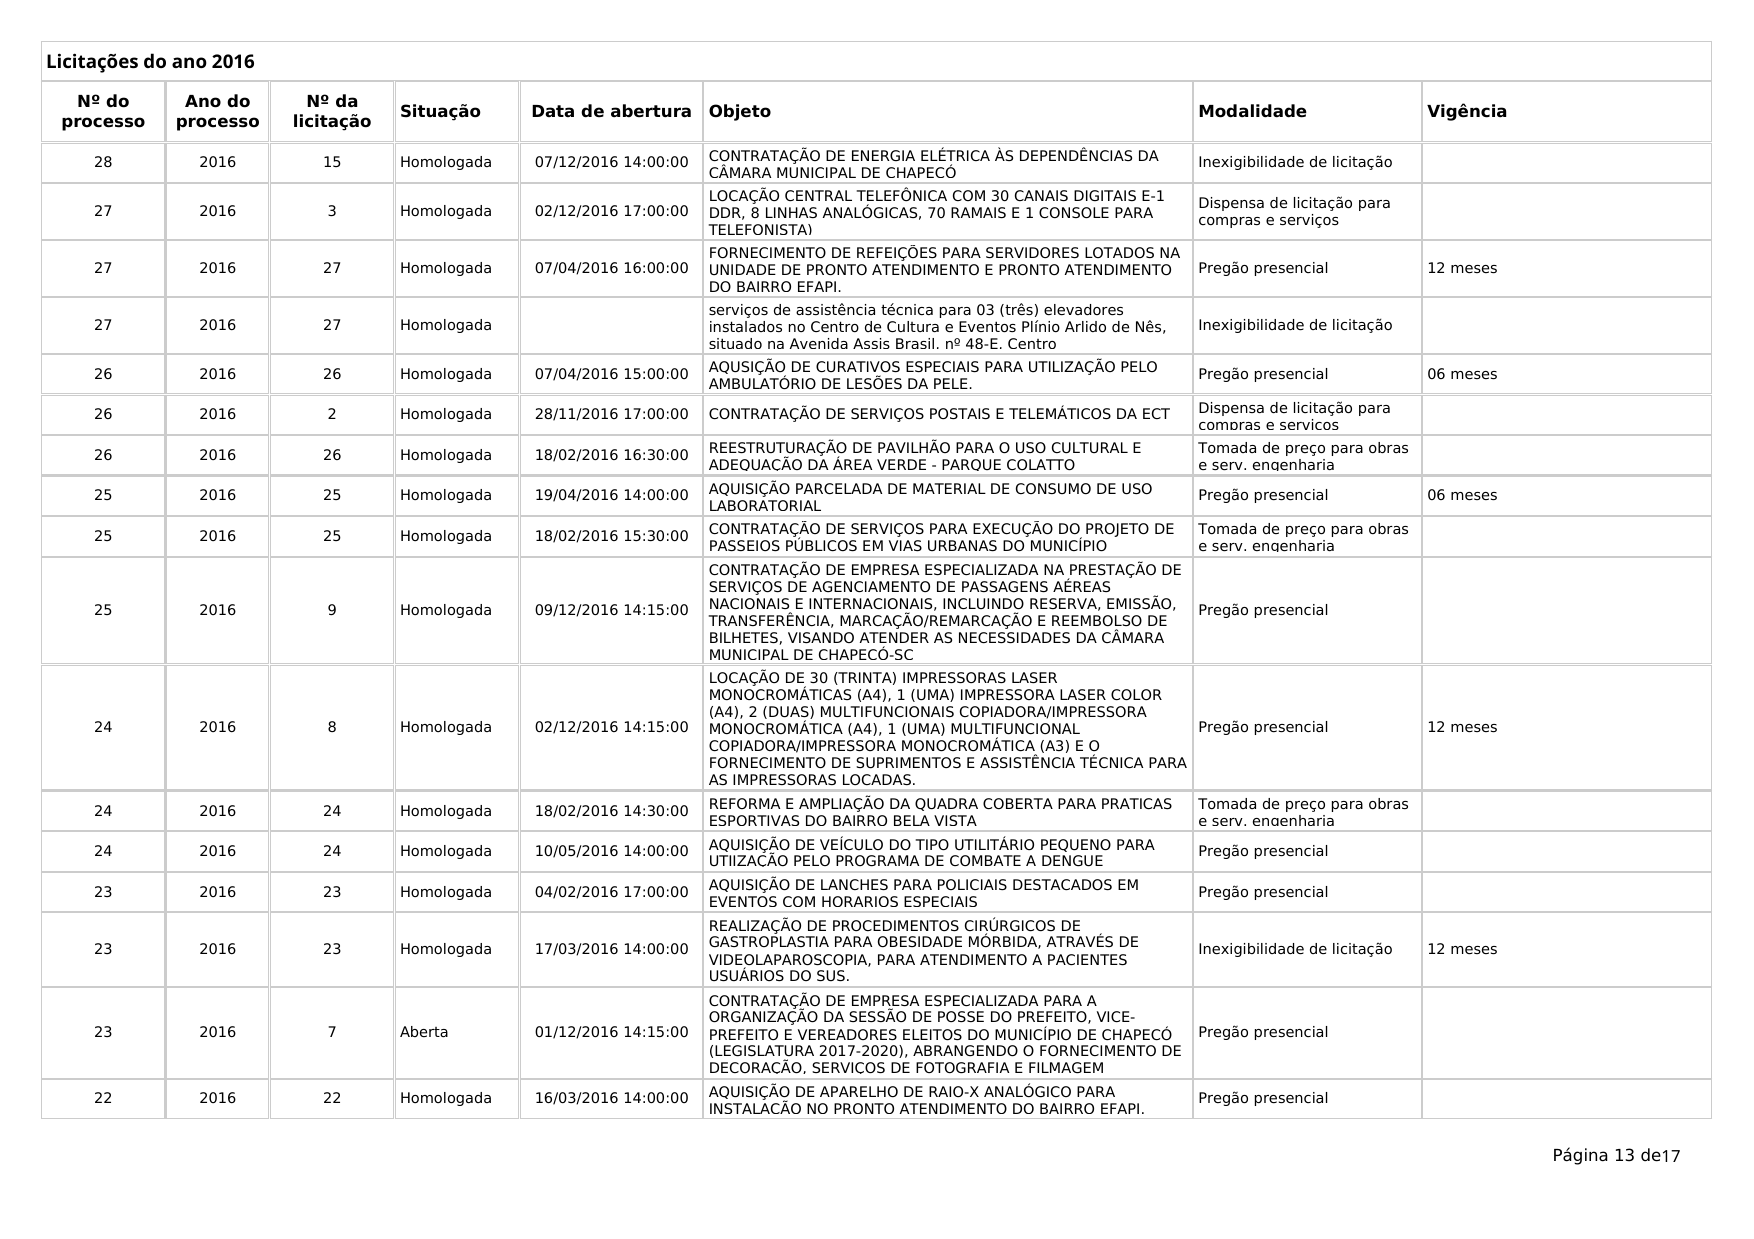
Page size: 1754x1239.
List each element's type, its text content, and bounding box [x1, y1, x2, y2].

table_cell 12 meses [1423, 241, 1711, 296]
table_cell [0, 81, 41, 142]
table_cell [1193, 1119, 1422, 1136]
table_cell Inexigibilidade de licitação [1194, 298, 1421, 353]
table_cell Situação [396, 82, 518, 141]
table_cell Homologada [396, 184, 518, 239]
table_cell [1713, 831, 1753, 872]
table_cell Pregão presencial [1194, 477, 1421, 515]
table_cell [0, 831, 41, 872]
table_cell [1423, 792, 1711, 830]
table_cell CONTRATAÇÃO DE EMPRESA ESPECIALIZADA NA PRESTAÇÃO DE SERVIÇOS DE AGENCIAMENTO DE PASSAGENS AÉREAS NACIONAIS E INTERNACIONAIS, INCLUINDO RESERVA, EMISSÃO, TRANSFERÊNCIA, MARCAÇÃO/REMARCAÇÃO E REEMBOLSO DE BILHETES, VISANDO ATENDER AS NECESSIDADES DA CÂMARA MUNICIPAL DE CHAPECÓ-SC [704, 558, 1192, 663]
table_cell [41, 1136, 166, 1176]
table_cell [0, 143, 41, 183]
table_cell [1422, 1119, 1530, 1136]
table_cell Nº da licitação [271, 82, 393, 141]
table_cell [1193, 1136, 1422, 1176]
table_cell 07/04/2016 15:00:00 [521, 355, 702, 393]
table_cell LOCAÇÃO DE 30 (TRINTA) IMPRESSORAS LASER MONOCROMÁTICAS (A4), 1 (UMA) IMPRESSORA LASER COLOR (A4), 2 (DUAS) MULTIFUNCIONAIS COPIADORA/IMPRESSORA MONOCROMÁTICA (A4), 1 (UMA) MULTIFUNCIONAL COPIADORA/IMPRESSORA MONOCROMÁTICA (A3) E O FORNECIMENTO DE SUPRIMENTOS E ASSISTÊNCIA TÉCNICA PARA AS IMPRESSORAS LOCADAS. [704, 666, 1192, 789]
table_cell [0, 41, 41, 81]
table_cell [1713, 240, 1753, 297]
table_cell AQUISIÇÃO DE VEÍCULO DO TIPO UTILITÁRIO PEQUENO PARA UTIIZAÇÃO PELO PROGRAMA DE COMBATE A DENGUE [704, 832, 1192, 871]
table_cell 02/12/2016 17:00:00 [521, 184, 702, 239]
table_cell 26 [271, 436, 393, 474]
table_cell 26 [42, 355, 164, 393]
table_cell 17 [1661, 1136, 1712, 1176]
table_cell 25 [271, 477, 393, 515]
table_header [520, 0, 703, 41]
table_cell 22 [42, 1080, 164, 1118]
table_cell 06 meses [1423, 477, 1711, 515]
table_cell 28/11/2016 17:00:00 [521, 396, 702, 434]
table_cell [1713, 872, 1753, 912]
table_cell [270, 1136, 394, 1176]
table_cell [1713, 395, 1753, 435]
table_cell [0, 1136, 41, 1176]
table_cell [1423, 517, 1711, 556]
table_cell 27 [271, 241, 393, 296]
table_cell [1713, 354, 1753, 394]
table_cell AQUISIÇÃO DE LANCHES PARA POLICIAIS DESTACADOS EM EVENTOS COM HORARIOS ESPECIAIS [704, 873, 1192, 911]
table_cell Homologada [396, 873, 518, 911]
table_cell [1530, 1119, 1661, 1136]
table_cell Data de abertura [521, 82, 702, 141]
table_cell 2016 [167, 517, 268, 556]
table_cell [0, 912, 41, 987]
table_cell [1422, 1136, 1530, 1176]
table_cell [0, 435, 41, 476]
table_cell [1713, 1119, 1753, 1136]
table_cell 25 [42, 517, 164, 556]
table_cell 2016 [167, 477, 268, 515]
table_cell [41, 1119, 166, 1136]
table_cell 23 [42, 913, 164, 986]
table_cell 22 [271, 1080, 393, 1118]
table_cell Homologada [396, 241, 518, 296]
table_cell 2 [271, 396, 393, 434]
table_cell 3 [271, 184, 393, 239]
table_cell Homologada [396, 298, 518, 353]
table_header [270, 0, 394, 41]
table_cell Dispensa de licitação para compras e serviços [1194, 184, 1421, 239]
table_cell Homologada [396, 477, 518, 515]
table_cell [1713, 1136, 1753, 1176]
table_cell 2016 [167, 913, 268, 986]
table_cell AQUISIÇÃO DE APARELHO DE RAIO-X ANALÓGICO PARA INSTALAÇÃO NO PRONTO ATENDIMENTO DO BAIRRO EFAPI. [704, 1080, 1192, 1118]
table_cell 2016 [167, 988, 268, 1078]
table_cell 12 meses [1423, 913, 1711, 986]
table_cell 24 [271, 792, 393, 830]
table_cell [1713, 183, 1753, 240]
table_cell REALIZAÇÃO DE PROCEDIMENTOS CIRÚRGICOS DE GASTROPLASTIA PARA OBESIDADE MÓRBIDA, ATRAVÉS DE VIDEOLAPAROSCOPIA, PARA ATENDIMENTO A PACIENTES USUÁRIOS DO SUS. [704, 913, 1192, 986]
table_cell FORNECIMENTO DE REFEIÇÕES PARA SERVIDORES LOTADOS NA UNIDADE DE PRONTO ATENDIMENTO E PRONTO ATENDIMENTO DO BAIRRO EFAPI. [704, 241, 1192, 296]
table_cell [1713, 81, 1753, 142]
table_cell 15 [271, 144, 393, 182]
table_cell Pregão presencial [1194, 1080, 1421, 1118]
table_cell [0, 987, 41, 1079]
table_cell Pregão presencial [1194, 988, 1421, 1078]
table_cell [1713, 791, 1753, 831]
table_header [0, 0, 41, 41]
table_cell 23 [42, 873, 164, 911]
table_cell [0, 354, 41, 394]
table_cell Inexigibilidade de licitação [1194, 144, 1421, 182]
table_cell Página 13 de [1530, 1136, 1661, 1176]
table_cell 06 meses [1423, 355, 1711, 393]
table_cell Ano do processo [167, 82, 268, 141]
table_header [1713, 0, 1753, 41]
table_header [1193, 0, 1422, 41]
table_cell [395, 1136, 519, 1176]
table_cell Homologada [396, 792, 518, 830]
table_cell [1423, 396, 1711, 434]
table_cell 2016 [167, 1080, 268, 1118]
table_header [1661, 0, 1712, 41]
table_cell Homologada [396, 1080, 518, 1118]
table_cell [1713, 665, 1753, 791]
table_cell 23 [271, 913, 393, 986]
table_cell Vigência [1423, 82, 1711, 141]
table_cell Tomada de preço para obras e serv. engenharia [1194, 517, 1421, 556]
table_cell 25 [42, 558, 164, 663]
table_cell [270, 1119, 394, 1136]
table_cell 18/02/2016 16:30:00 [521, 436, 702, 474]
table_cell 2016 [167, 832, 268, 871]
table_cell [1423, 558, 1711, 663]
table_cell [1423, 1080, 1711, 1118]
table_cell [0, 395, 41, 435]
table_cell 24 [42, 832, 164, 871]
table_cell 16/03/2016 14:00:00 [521, 1080, 702, 1118]
table_cell [0, 557, 41, 664]
table_header [1422, 0, 1530, 41]
table_cell [1423, 873, 1711, 911]
table_cell 09/12/2016 14:15:00 [521, 558, 702, 663]
table_cell [1423, 436, 1711, 474]
table_cell 19/04/2016 14:00:00 [521, 477, 702, 515]
table_cell Homologada [396, 436, 518, 474]
table_cell [520, 1119, 703, 1136]
table_cell Aberta [396, 988, 518, 1078]
table_cell Pregão presencial [1194, 558, 1421, 663]
table_cell 9 [271, 558, 393, 663]
table_cell [520, 1136, 703, 1176]
table_cell 2016 [167, 355, 268, 393]
table_cell 23 [42, 988, 164, 1078]
table_cell 10/05/2016 14:00:00 [521, 832, 702, 871]
table_cell 2016 [167, 873, 268, 911]
table_cell [1713, 143, 1753, 183]
table_cell REESTRUTURAÇÃO DE PAVILHÃO PARA O USO CULTURAL E ADEQUAÇÃO DA ÁREA VERDE - PARQUE COLATTO [704, 436, 1192, 474]
table_cell 07/12/2016 14:00:00 [521, 144, 702, 182]
table_cell Homologada [396, 517, 518, 556]
table_cell serviços de assistência técnica para 03 (três) elevadores instalados no Centro de Cultura e Eventos Plínio Arlido de Nês, situado na Avenida Assis Brasil, nº 48-E, Centro [704, 298, 1192, 353]
table_cell [1713, 912, 1753, 987]
table_cell 07/04/2016 16:00:00 [521, 241, 702, 296]
table_cell Pregão presencial [1194, 873, 1421, 911]
table_cell REFORMA E AMPLIAÇÃO DA QUADRA COBERTA PARA PRATICAS ESPORTIVAS DO BAIRRO BELA VISTA [704, 792, 1192, 830]
table_cell Homologada [396, 832, 518, 871]
table_cell 2016 [167, 184, 268, 239]
table_cell Pregão presencial [1194, 666, 1421, 789]
table_cell 26 [271, 355, 393, 393]
table_cell CONTRATAÇÃO DE SERVIÇOS PARA EXECUÇÃO DO PROJETO DE PASSEIOS PÚBLICOS EM VIAS URBANAS DO MUNICÍPIO [704, 517, 1192, 556]
table_cell 8 [271, 666, 393, 789]
table_cell 2016 [167, 298, 268, 353]
table_cell Pregão presencial [1194, 355, 1421, 393]
table_cell 2016 [167, 666, 268, 789]
table_cell 27 [42, 184, 164, 239]
table_cell 25 [271, 517, 393, 556]
table_cell Pregão presencial [1194, 832, 1421, 871]
table_cell 01/12/2016 14:15:00 [521, 988, 702, 1078]
table_cell [1423, 988, 1711, 1078]
table_cell [1423, 298, 1711, 353]
table_header [166, 0, 269, 41]
table_header [41, 0, 166, 41]
table_cell Homologada [396, 144, 518, 182]
table_cell 24 [42, 792, 164, 830]
table_cell Homologada [396, 558, 518, 663]
table_cell [1713, 476, 1753, 516]
table_cell 26 [42, 436, 164, 474]
table_header [395, 0, 519, 41]
table_cell Inexigibilidade de licitação [1194, 913, 1421, 986]
table_cell 27 [42, 241, 164, 296]
table_cell 2016 [167, 396, 268, 434]
table_cell [1713, 297, 1753, 354]
table_cell 26 [42, 396, 164, 434]
table_cell Homologada [396, 666, 518, 789]
table_header [1530, 0, 1661, 41]
table_cell 2016 [167, 558, 268, 663]
table_cell 18/02/2016 14:30:00 [521, 792, 702, 830]
table_cell Objeto [704, 82, 1192, 141]
table_cell Homologada [396, 355, 518, 393]
table_cell 7 [271, 988, 393, 1078]
table_cell CONTRATAÇÃO DE EMPRESA ESPECIALIZADA PARA A ORGANIZAÇÃO DA SESSÃO DE POSSE DO PREFEITO, VICE-PREFEITO E VEREADORES ELEITOS DO MUNICÍPIO DE CHAPECÓ (LEGISLATURA 2017-2020), ABRANGENDO O FORNECIMENTO DE DECORAÇÃO, SERVIÇOS DE FOTOGRAFIA E FILMAGEM [704, 988, 1192, 1078]
table_cell [0, 297, 41, 354]
table_cell CONTRATAÇÃO DE ENERGIA ELÉTRICA ÀS DEPENDÊNCIAS DA CÂMARA MUNICIPAL DE CHAPECÓ [704, 144, 1192, 182]
table_cell Modalidade [1194, 82, 1421, 141]
table_cell 27 [271, 298, 393, 353]
table_cell Homologada [396, 396, 518, 434]
table_cell AQUSIÇÃO DE CURATIVOS ESPECIAIS PARA UTILIZAÇÃO PELO AMBULATÓRIO DE LESÕES DA PELE. [704, 355, 1192, 393]
table_cell [166, 1119, 269, 1136]
table_cell Licitações do ano 2016 [42, 42, 1711, 80]
table_cell LOCAÇÃO CENTRAL TELEFÔNICA COM 30 CANAIS DIGITAIS E-1 DDR, 8 LINHAS ANALÓGICAS, 70 RAMAIS E 1 CONSOLE PARA TELEFONISTA) [704, 184, 1192, 239]
table_cell CONTRATAÇÃO DE SERVIÇOS POSTAIS E TELEMÁTICOS DA ECT [704, 396, 1192, 434]
table_cell [1713, 1079, 1753, 1119]
table_cell [1423, 832, 1711, 871]
table_cell [0, 1079, 41, 1119]
table_cell [1713, 516, 1753, 557]
table_cell [1423, 184, 1711, 239]
table_cell 28 [42, 144, 164, 182]
table_cell [166, 1136, 269, 1176]
table_cell [1423, 144, 1711, 182]
table_cell [0, 476, 41, 516]
table_cell AQUISIÇÃO PARCELADA DE MATERIAL DE CONSUMO DE USO LABORATORIAL [704, 477, 1192, 515]
table_cell 24 [271, 832, 393, 871]
table_cell [0, 516, 41, 557]
table_cell [1661, 1119, 1712, 1136]
table_cell [0, 183, 41, 240]
table_cell [1713, 41, 1753, 81]
table_cell 12 meses [1423, 666, 1711, 789]
table_cell [1713, 557, 1753, 664]
table_cell 2016 [167, 436, 268, 474]
table_cell [1713, 987, 1753, 1079]
table_cell 2016 [167, 792, 268, 830]
table_cell [0, 872, 41, 912]
table_cell 18/02/2016 15:30:00 [521, 517, 702, 556]
table_cell Tomada de preço para obras e serv. engenharia [1194, 792, 1421, 830]
table_cell [0, 791, 41, 831]
table_cell 2016 [167, 144, 268, 182]
table_cell [521, 298, 702, 353]
table_cell Dispensa de licitação para compras e serviços [1194, 396, 1421, 434]
table_cell [0, 240, 41, 297]
table_cell [0, 665, 41, 791]
table_cell [1713, 435, 1753, 476]
table_cell [703, 1119, 1193, 1136]
table_cell [395, 1119, 519, 1136]
table_cell [0, 1119, 41, 1136]
table_cell Tomada de preço para obras e serv. engenharia [1194, 436, 1421, 474]
table_cell Pregão presencial [1194, 241, 1421, 296]
table_cell 17/03/2016 14:00:00 [521, 913, 702, 986]
table_cell Homologada [396, 913, 518, 986]
table_cell 25 [42, 477, 164, 515]
table_cell 24 [42, 666, 164, 789]
table_cell 2016 [167, 241, 268, 296]
table_cell 02/12/2016 14:15:00 [521, 666, 702, 789]
table_cell Nº do processo [42, 82, 164, 141]
table_cell 27 [42, 298, 164, 353]
table_header [703, 0, 1193, 41]
table_cell [703, 1136, 1193, 1176]
table_cell 04/02/2016 17:00:00 [521, 873, 702, 911]
table_cell 23 [271, 873, 393, 911]
